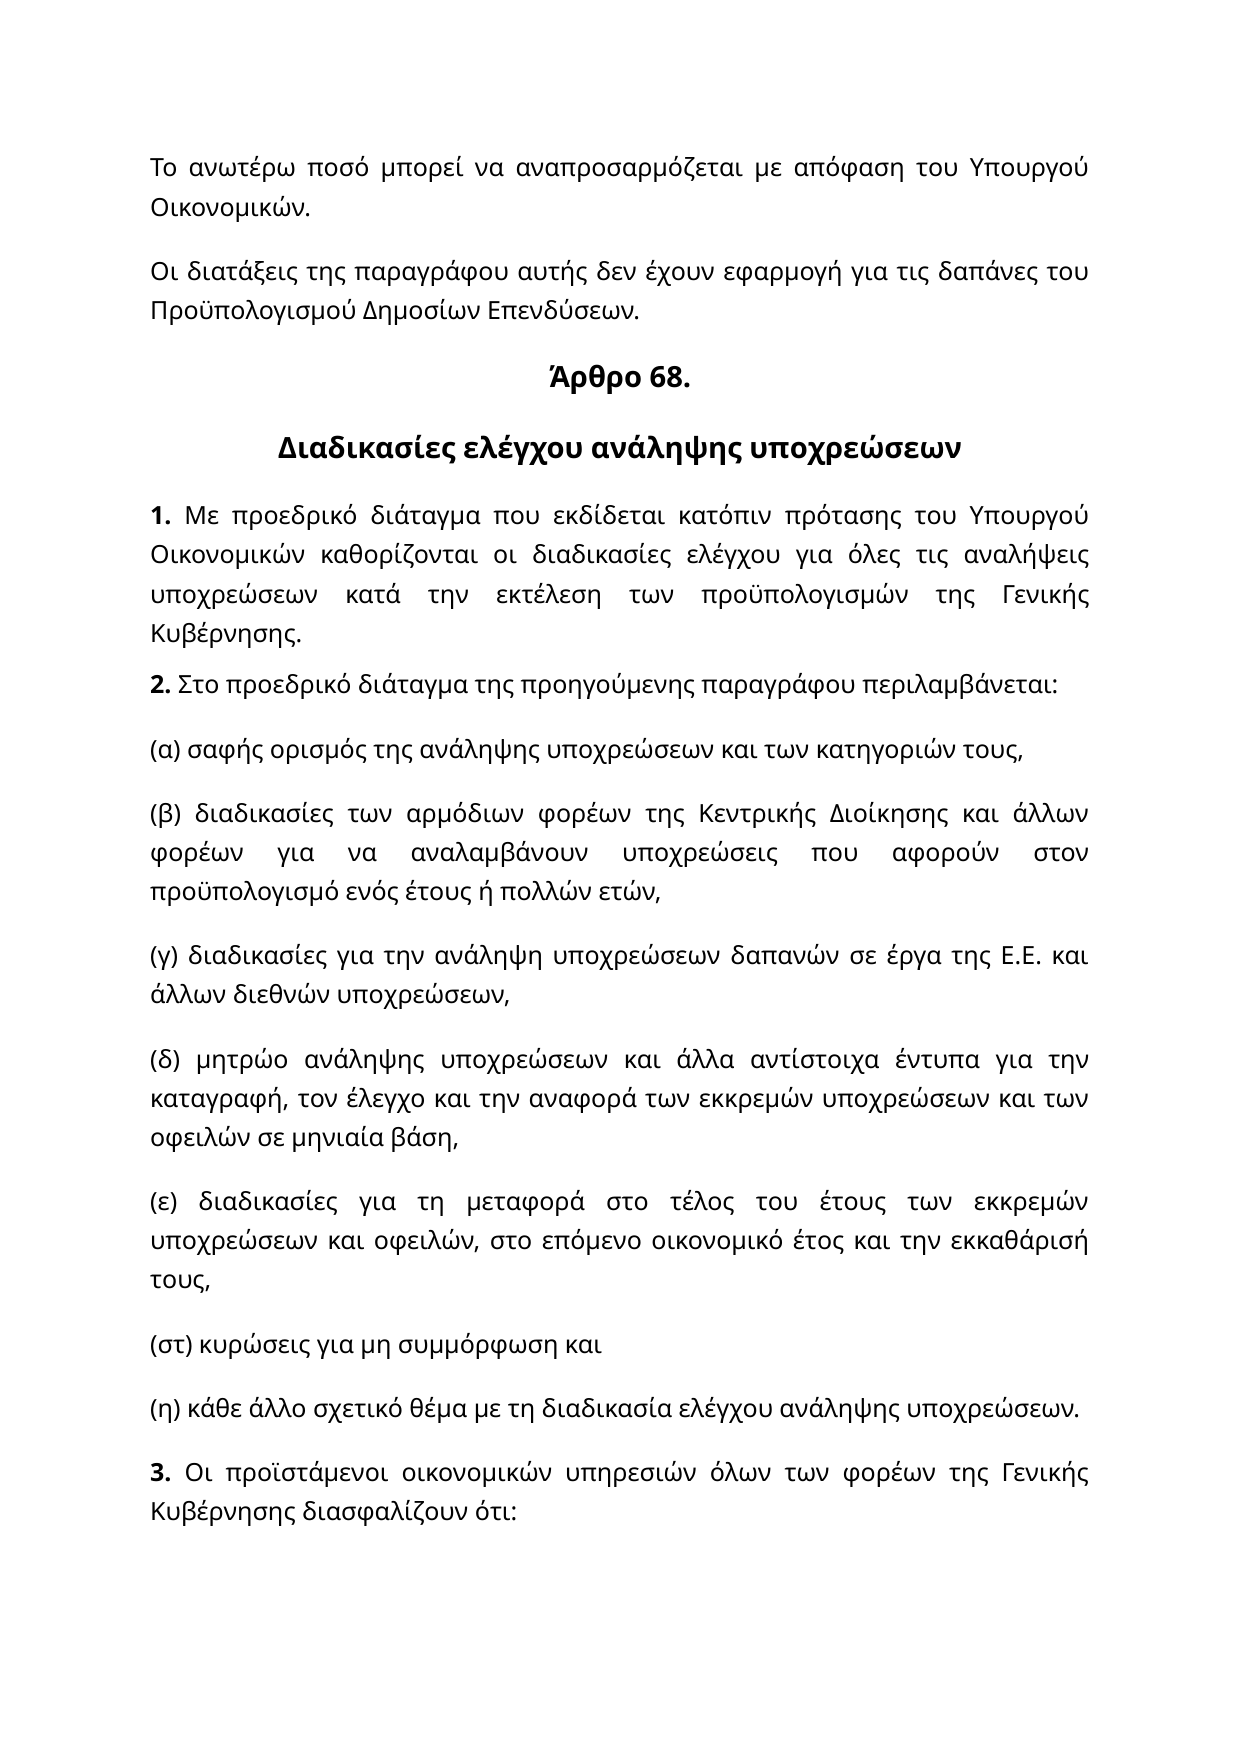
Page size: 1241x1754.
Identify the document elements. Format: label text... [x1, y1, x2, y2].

text Οι διατάξεις της παραγράφου αυτής δεν έχουν εφαρμογή για τις δαπάνες του Προϋπολογισμού Δημοσίων Επενδύσεων. [150, 253, 1090, 327]
text 1. Με προεδρικό διάταγμα που εκδίδεται κατόπιν πρότασης του Υπουργού Οικονομικών καθορίζονται οι διαδικασίες ελέγχου για όλες τις αναλήψεις υποχρεώσεων κατά την εκτέλεση των προϋπολογισμών της Γενικής Κυβέρνησης. [150, 498, 1090, 649]
text Το ανωτέρω ποσό μπορεί να αναπροσαρμόζεται με απόφαση του Υπουργού Οικονομικών. [150, 150, 1090, 223]
text (γ) διαδικασίες για την ανάληψη υποχρεώσεων δαπανών σε έργα της Ε.Ε. και άλλων διεθνών υποχρεώσεων, [150, 938, 1090, 1011]
text (στ) κυρώσεις για μη συμμόρφωση και [150, 1326, 1090, 1360]
text (ε) διαδικασίες για τη μεταφορά στο τέλος του έτους των εκκρεμών υποχρεώσεων και οφειλών, στο επόμενο οικονομικό έτος και την εκκαθάρισή τους, [150, 1184, 1090, 1296]
text (α) σαφής ορισμός της ανάληψης υποχρεώσεων και των κατηγοριών τους, [150, 731, 1090, 765]
text 3. Οι προϊστάμενοι οικονομικών υπηρεσιών όλων των φορέων της Γενικής Κυβέρνησης διασφαλίζουν ότι: [150, 1454, 1090, 1528]
text (η) κάθε άλλο σχετικό θέμα με τη διαδικασία ελέγχου ανάληψης υποχρεώσεων. [150, 1390, 1090, 1424]
subtitle Άρθρο 68. [150, 357, 1090, 396]
text (δ) μητρώο ανάληψης υποχρεώσεων και άλλα αντίστοιχα έντυπα για την καταγραφή, τον έλεγχο και την αναφορά των εκκρεμών υποχρεώσεων και των οφειλών σε μηνιαία βάση, [150, 1041, 1090, 1154]
text 2. Στο προεδρικό διάταγμα της προηγούμενης παραγράφου περιλαμβάνεται: [150, 667, 1090, 701]
text (β) διαδικασίες των αρμόδιων φορέων της Κεντρικής Διοίκησης και άλλων φορέων για να αναλαμβάνουν υποχρεώσεις που αφορούν στον προϋπολογισμό ενός έτους ή πολλών ετών, [150, 795, 1090, 908]
subtitle Διαδικασίες ελέγχου ανάληψης υποχρεώσεων [150, 427, 1090, 467]
